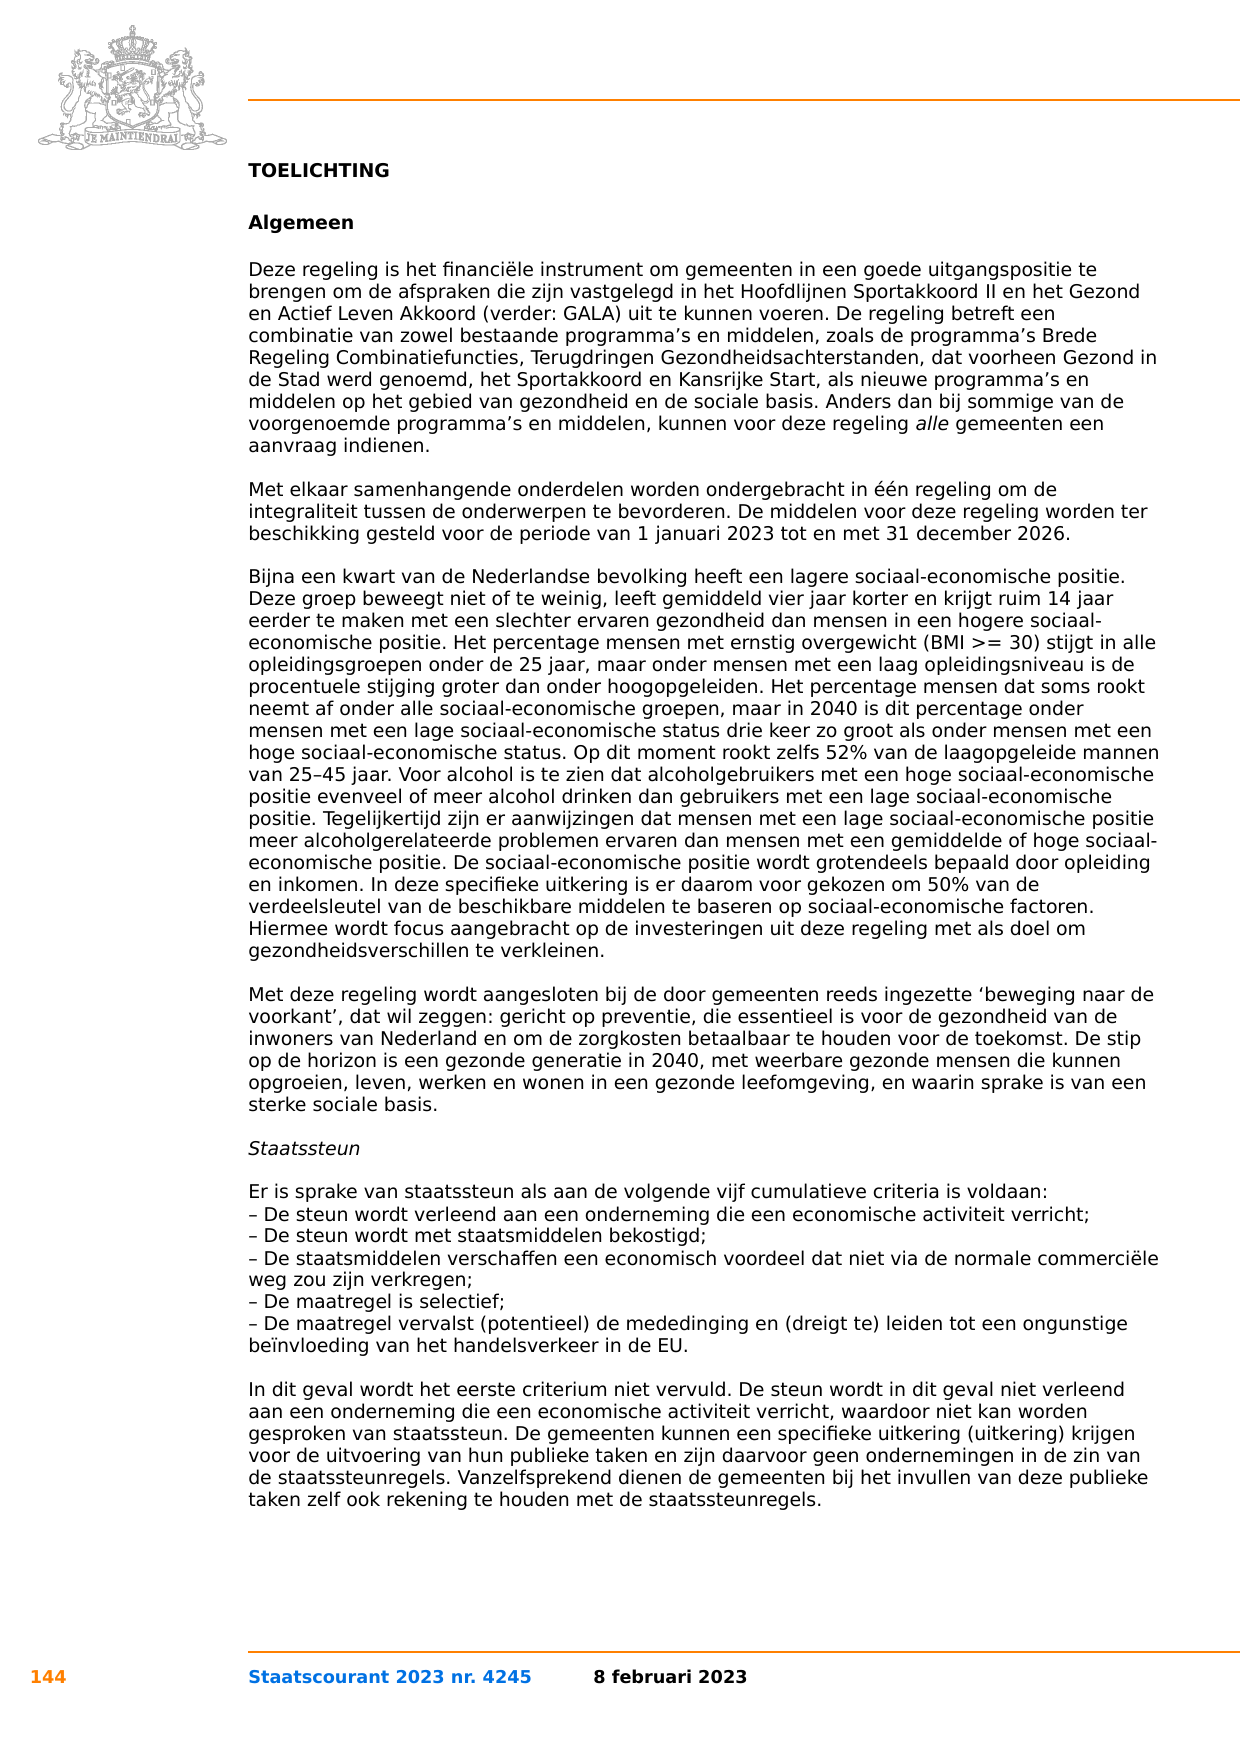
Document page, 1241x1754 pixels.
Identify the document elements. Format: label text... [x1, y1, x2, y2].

text Met elkaar samenhangende onderdelen worden ondergebracht in één regeling om de integraliteit tussen de onderwerpen te bevorderen. De middelen voor deze regeling worden ter beschikking gesteld voor de periode van 1 januari 2023 tot en met 31 december 2026. [248, 478, 1163, 544]
text – De staatsmiddelen verschaffen een economisch voordeel dat niet via de normale commerciële weg zou zijn verkregen; [248, 1247, 1163, 1291]
text – De steun wordt met staatsmiddelen bekostigd; [248, 1225, 1163, 1247]
subtitle Algemeen [248, 212, 1163, 234]
text Bijna een kwart van de Nederlandse bevolking heeft een lagere sociaal-economische positie. Deze groep beweegt niet of te weinig, leeft gemiddeld vier jaar korter en krijgt ruim 14 jaar eerder te maken met een slechter ervaren gezondheid dan mensen in een hogere sociaal-economische positie. Het percentage mensen met ernstig overgewicht (BMI >= 30) stijgt in alle opleidingsgroepen onder de 25 jaar, maar onder mensen met een laag opleidingsniveau is de procentuele stijging groter dan onder hoogopgeleiden. Het percentage mensen dat soms rookt neemt af onder alle sociaal-economische groepen, maar in 2040 is dit percentage onder mensen met een lage sociaal-economische status drie keer zo groot als onder mensen met een hoge sociaal-economische status. Op dit moment rookt zelfs 52% van de laagopgeleide mannen van 25–45 jaar. Voor alcohol is te zien dat alcoholgebruikers met een hoge sociaal-economische positie evenveel of meer alcohol drinken dan gebruikers met een lage sociaal-economische positie. Tegelijkertijd zijn er aanwijzingen dat mensen met een lage sociaal-economische positie meer alcoholgerelateerde problemen ervaren dan mensen met een gemiddelde of hoge sociaal-economische positie. De sociaal-economische positie wordt grotendeels bepaald door opleiding en inkomen. In deze specifieke uitkering is er daarom voor gekozen om 50% van de verdeelsleutel van de beschikbare middelen te baseren op sociaal-economische factoren. Hiermee wordt focus aangebracht op de investeringen uit deze regeling met als doel om gezondheidsverschillen te verkleinen. [248, 566, 1163, 962]
picture [38, 25, 227, 150]
text – De maatregel vervalst (potentieel) de mededinging en (dreigt te) leiden tot een ongunstige beïnvloeding van het handelsverkeer in de EU. [248, 1313, 1163, 1357]
subtitle Staatssteun [248, 1138, 1163, 1159]
text Er is sprake van staatssteun als aan de volgende vijf cumulatieve criteria is voldaan: [248, 1181, 1163, 1203]
text Deze regeling is het financiële instrument om gemeenten in een goede uitgangspositie te brengen om de afspraken die zijn vastgelegd in het Hoofdlijnen Sportakkoord II en het Gezond en Actief Leven Akkoord (verder: GALA) uit te kunnen voeren. De regeling betreft een combinatie van zowel bestaande programma’s en middelen, zoals de programma’s Brede Regeling Combinatiefuncties, Terugdringen Gezondheidsachterstanden, dat voorheen Gezond in de Stad werd genoemd, het Sportakkoord en Kansrijke Start, als nieuwe programma’s en middelen op het gebied van gezondheid en de sociale basis. Anders dan bij sommige van de voorgenoemde programma’s en middelen, kunnen voor deze regeling alle gemeenten een aanvraag indienen. [248, 259, 1163, 457]
text – De maatregel is selectief; [248, 1291, 1163, 1313]
text In dit geval wordt het eerste criterium niet vervuld. De steun wordt in dit geval niet verleend aan een onderneming die een economische activiteit verricht, waardoor niet kan worden gesproken van staatssteun. De gemeenten kunnen een specifieke uitkering (uitkering) krijgen voor de uitvoering van hun publieke taken en zijn daarvoor geen ondernemingen in de zin van de staatssteunregels. Vanzelfsprekend dienen de gemeenten bij het invullen van deze publieke taken zelf ook rekening te houden met de staatssteunregels. [248, 1379, 1163, 1511]
text Met deze regeling wordt aangesloten bij de door gemeenten reeds ingezette ‘beweging naar de voorkant’, dat wil zeggen: gericht op preventie, die essentieel is voor de gezondheid van de inwoners van Nederland en om de zorgkosten betaalbaar te houden voor de toekomst. De stip op de horizon is een gezonde generatie in 2040, met weerbare gezonde mensen die kunnen opgroeien, leven, werken en wonen in een gezonde leefomgeving, en waarin sprake is van een sterke sociale basis. [248, 984, 1163, 1116]
text – De steun wordt verleend aan een onderneming die een economische activiteit verricht; [248, 1203, 1163, 1225]
subtitle TOELICHTING [248, 160, 1163, 182]
